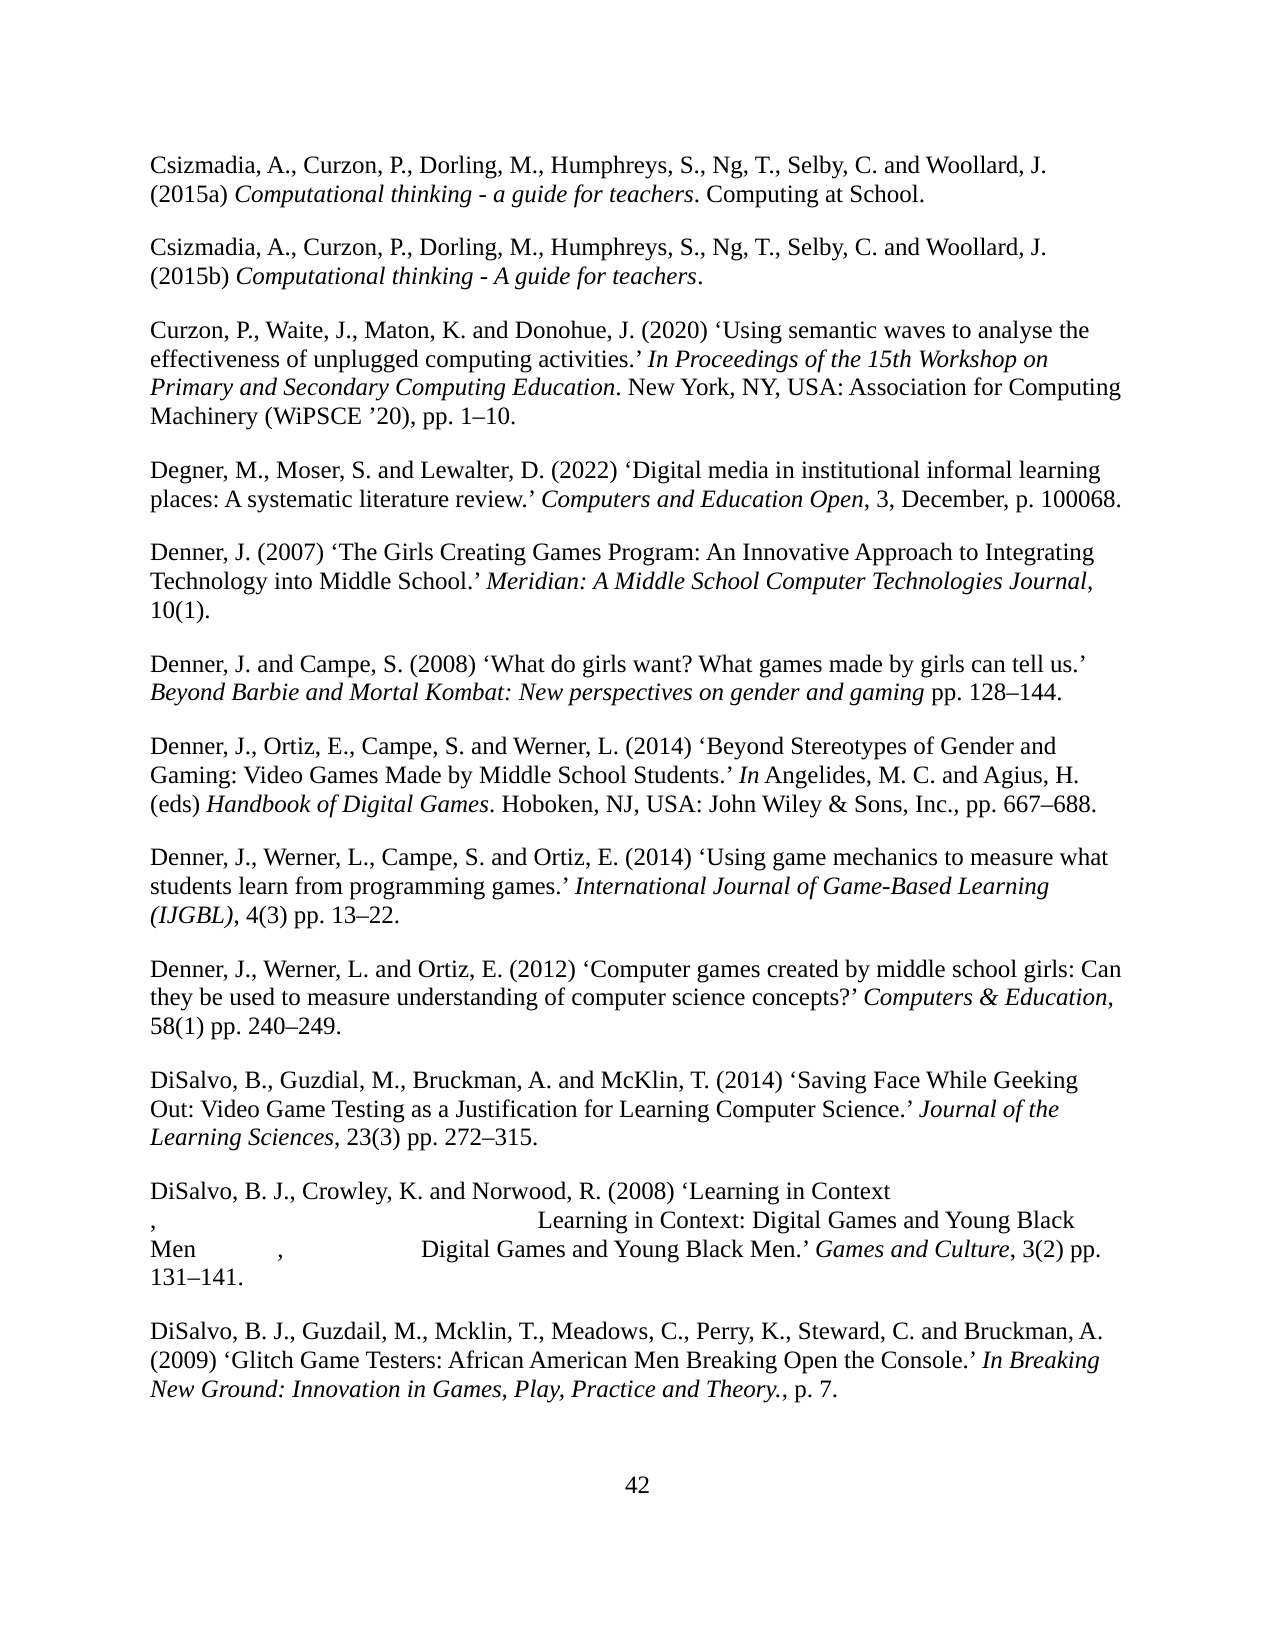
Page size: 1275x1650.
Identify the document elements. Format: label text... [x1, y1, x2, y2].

text Curzon, P., Waite, J., Maton, K. and Donohue, J. (2020) ‘Using semantic waves to analyse the effectiveness of unplugged computing activities.’ In Proceedings of the 15th Workshop on Primary and Secondary Computing Education. New York, NY, USA: Association for Computing Machinery (WiPSCE ’20), pp. 1–10. [150, 315, 1125, 430]
text Degner, M., Moser, S. and Lewalter, D. (2022) ‘Digital media in institutional informal learning places: A systematic literature review.’ Computers and Education Open, 3, December, p. 100068. [150, 455, 1125, 512]
text Csizmadia, A., Curzon, P., Dorling, M., Humphreys, S., Ng, T., Selby, C. and Woollard, J. (2015b) Computational thinking - A guide for teachers. [150, 232, 1125, 290]
text Denner, J., Ortiz, E., Campe, S. and Werner, L. (2014) ‘Beyond Stereotypes of Gender and Gaming: Video Games Made by Middle School Students.’ In Angelides, M. C. and Agius, H. (eds) Handbook of Digital Games. Hoboken, NJ, USA: John Wiley & Sons, Inc., pp. 667–688. [150, 731, 1125, 817]
text Denner, J., Werner, L. and Ortiz, E. (2012) ‘Computer games created by middle school girls: Can they be used to measure understanding of computer science concepts?’ Computers & Education, 58(1) pp. 240–249. [150, 954, 1125, 1040]
text DiSalvo, B. J., Guzdail, M., Mcklin, T., Meadows, C., Perry, K., Steward, C. and Bruckman, A. (2009) ‘Glitch Game Testers: African American Men Breaking Open the Console.’ In Breaking New Ground: Innovation in Games, Play, Practice and Theory., p. 7. [150, 1316, 1125, 1402]
text Csizmadia, A., Curzon, P., Dorling, M., Humphreys, S., Ng, T., Selby, C. and Woollard, J. (2015a) Computational thinking - a guide for teachers. Computing at School. [150, 150, 1125, 207]
text Denner, J. and Campe, S. (2008) ‘What do girls want? What games made by girls can tell us.’ Beyond Barbie and Mortal Kombat: New perspectives on gender and gaming pp. 128–144. [150, 649, 1125, 706]
text Denner, J., Werner, L., Campe, S. and Ortiz, E. (2014) ‘Using game mechanics to measure what students learn from programming games.’ International Journal of Game-Based Learning (IJGBL), 4(3) pp. 13–22. [150, 842, 1125, 929]
text DiSalvo, B. J., Crowley, K. and Norwood, R. (2008) ‘Learning in Context , Learning in Context: Digital Games and Young Black Men , Digital Games and Young Black Men.’ Games and Culture, 3(2) pp. 131–141. [150, 1176, 1125, 1291]
text Denner, J. (2007) ‘The Girls Creating Games Program: An Innovative Approach to Integrating Technology into Middle School.’ Meridian: A Middle School Computer Technologies Journal, 10(1). [150, 537, 1125, 624]
text DiSalvo, B., Guzdial, M., Bruckman, A. and McKlin, T. (2014) ‘Saving Face While Geeking Out: Video Game Testing as a Justification for Learning Computer Science.’ Journal of the Learning Sciences, 23(3) pp. 272–315. [150, 1065, 1125, 1151]
